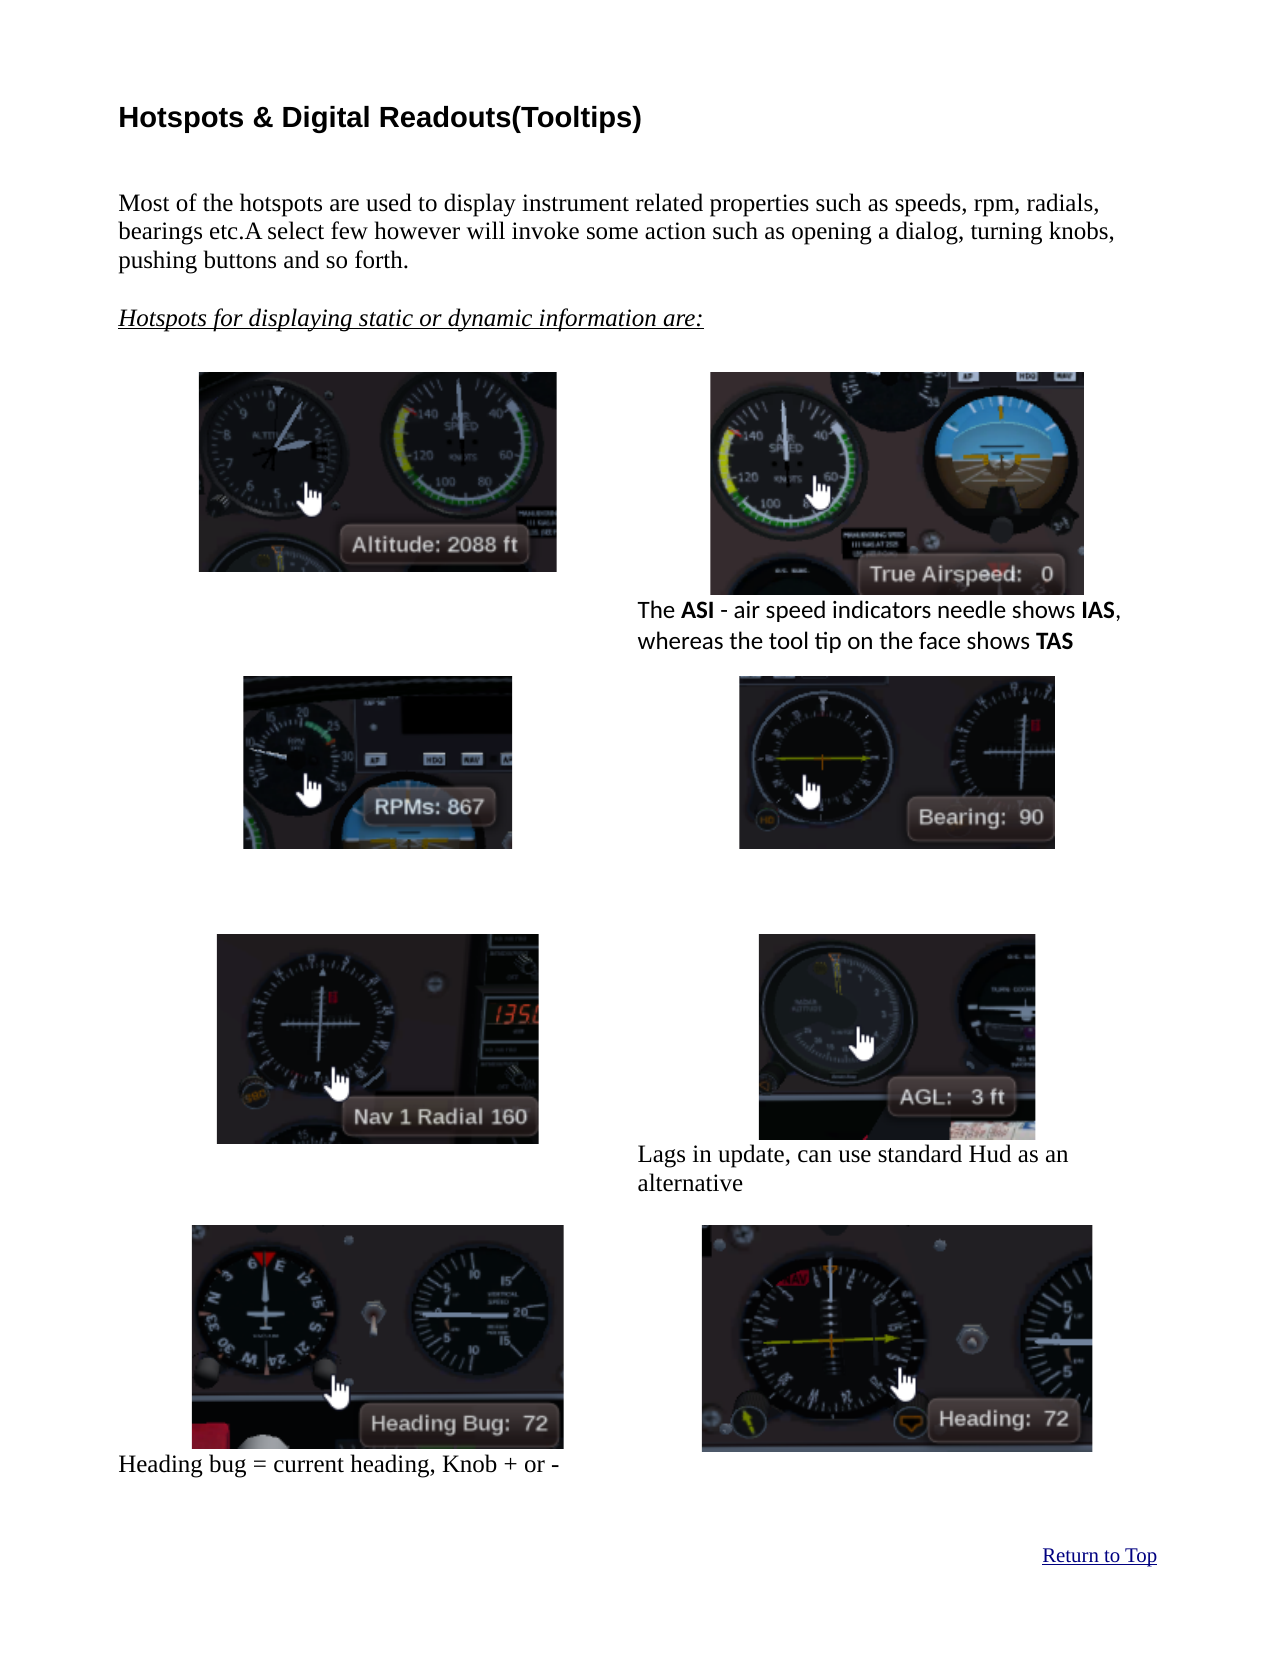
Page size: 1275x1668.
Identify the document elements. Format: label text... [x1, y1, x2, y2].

text Most of the hotspots are used to display instrument related properties such as speeds, rpm, radials, bearings etc.A select few however will invoke some action such as opening a dialog, turning knobs, pushing buttons and so forth. [118, 188, 1157, 274]
table_header [118, 344, 637, 373]
table_cell [638, 1226, 1157, 1506]
picture [739, 676, 1055, 849]
picture [758, 934, 1036, 1140]
table_cell [638, 373, 710, 594]
text Hotspots for displaying static or dynamic information are: [118, 303, 1157, 331]
table_cell The ASI - air speed indicators needle shows IAS, whereas the tool tip on the face shows TAS [638, 595, 1157, 676]
table_cell [638, 676, 1157, 934]
table_cell [118, 935, 637, 1226]
picture [216, 934, 539, 1144]
table_cell [1084, 373, 1157, 594]
table_cell [118, 676, 637, 934]
table_cell Heading bug = current heading, Knob + or - [118, 1226, 637, 1506]
table_cell Lags in update, can use standard Hud as an alternative [638, 935, 1157, 1226]
subtitle Hotspots & Digital Readouts(Tooltips) [118, 100, 1157, 134]
table_cell [118, 373, 637, 676]
picture [701, 1225, 1093, 1452]
picture [243, 676, 513, 849]
table_header [638, 344, 1157, 373]
picture [710, 372, 1084, 595]
picture [191, 1225, 564, 1449]
picture [198, 372, 557, 572]
